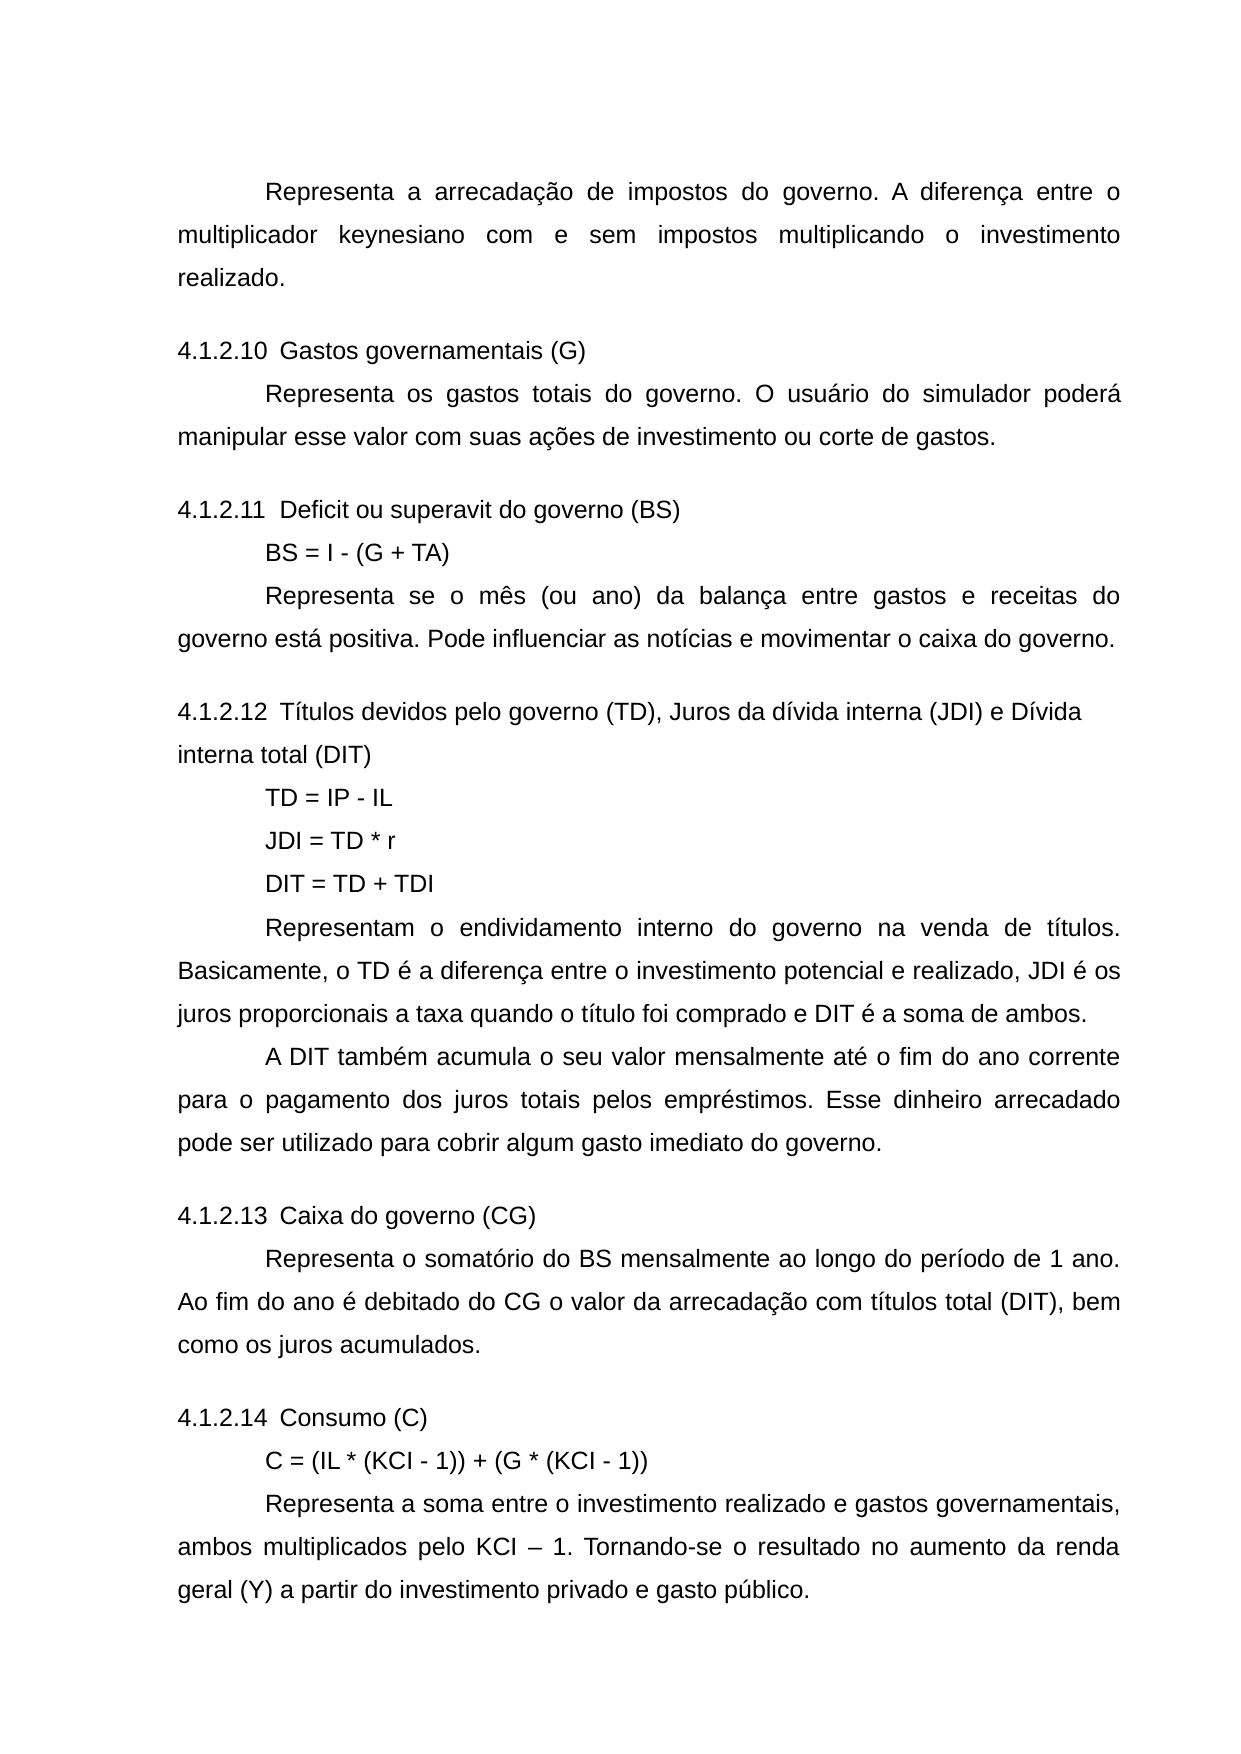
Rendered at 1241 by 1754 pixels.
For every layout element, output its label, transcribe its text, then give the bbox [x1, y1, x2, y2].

subtitle Deficit ou superavit do governo (BS) [177, 495, 1122, 524]
subtitle Títulos devidos pelo governo (TD), Juros da dívida interna (JDI) e Dívida interna total (DIT) [177, 697, 1122, 769]
text DIT = TD + TDI [177, 869, 1122, 898]
text JDI = TD * r [177, 826, 1122, 855]
text C = (IL * (KCI - 1)) + (G * (KCI - 1)) [177, 1446, 1122, 1474]
text Representa o somatório do BS mensalmente ao longo do período de 1 ano. Ao fim do ano é debitado do CG o valor da arrecadação com títulos total (DIT), bem como os juros acumulados. [177, 1244, 1122, 1359]
text Representam o endividamento interno do governo na venda de títulos. Basicamente, o TD é a diferença entre o investimento potencial e realizado, JDI é os juros proporcionais a taxa quando o título foi comprado e DIT é a soma de ambos. [177, 912, 1122, 1027]
text Representa a arrecadação de impostos do governo. A diferença entre o multiplicador keynesiano com e sem impostos multiplicando o investimento realizado. [177, 177, 1122, 292]
text A DIT também acumula o seu valor mensalmente até o fim do ano corrente para o pagamento dos juros totais pelos empréstimos. Esse dinheiro arrecadado pode ser utilizado para cobrir algum gasto imediato do governo. [177, 1042, 1122, 1157]
subtitle Consumo (C) [177, 1403, 1122, 1431]
text BS = I - (G + TA) [177, 538, 1122, 567]
text Representa a soma entre o investimento realizado e gastos governamentais, ambos multiplicados pelo KCI – 1. Tornando-se o resultado no aumento da renda geral (Y) a partir do investimento privado e gasto público. [177, 1489, 1122, 1604]
subtitle Caixa do governo (CG) [177, 1201, 1122, 1229]
text Representa os gastos totais do governo. O usuário do simulador poderá manipular esse valor com suas ações de investimento ou corte de gastos. [177, 379, 1122, 451]
text Representa se o mês (ou ano) da balança entre gastos e receitas do governo está positiva. Pode influenciar as notícias e movimentar o caixa do governo. [177, 581, 1122, 653]
subtitle Gastos governamentais (G) [177, 336, 1122, 365]
text TD = IP - IL [177, 783, 1122, 812]
